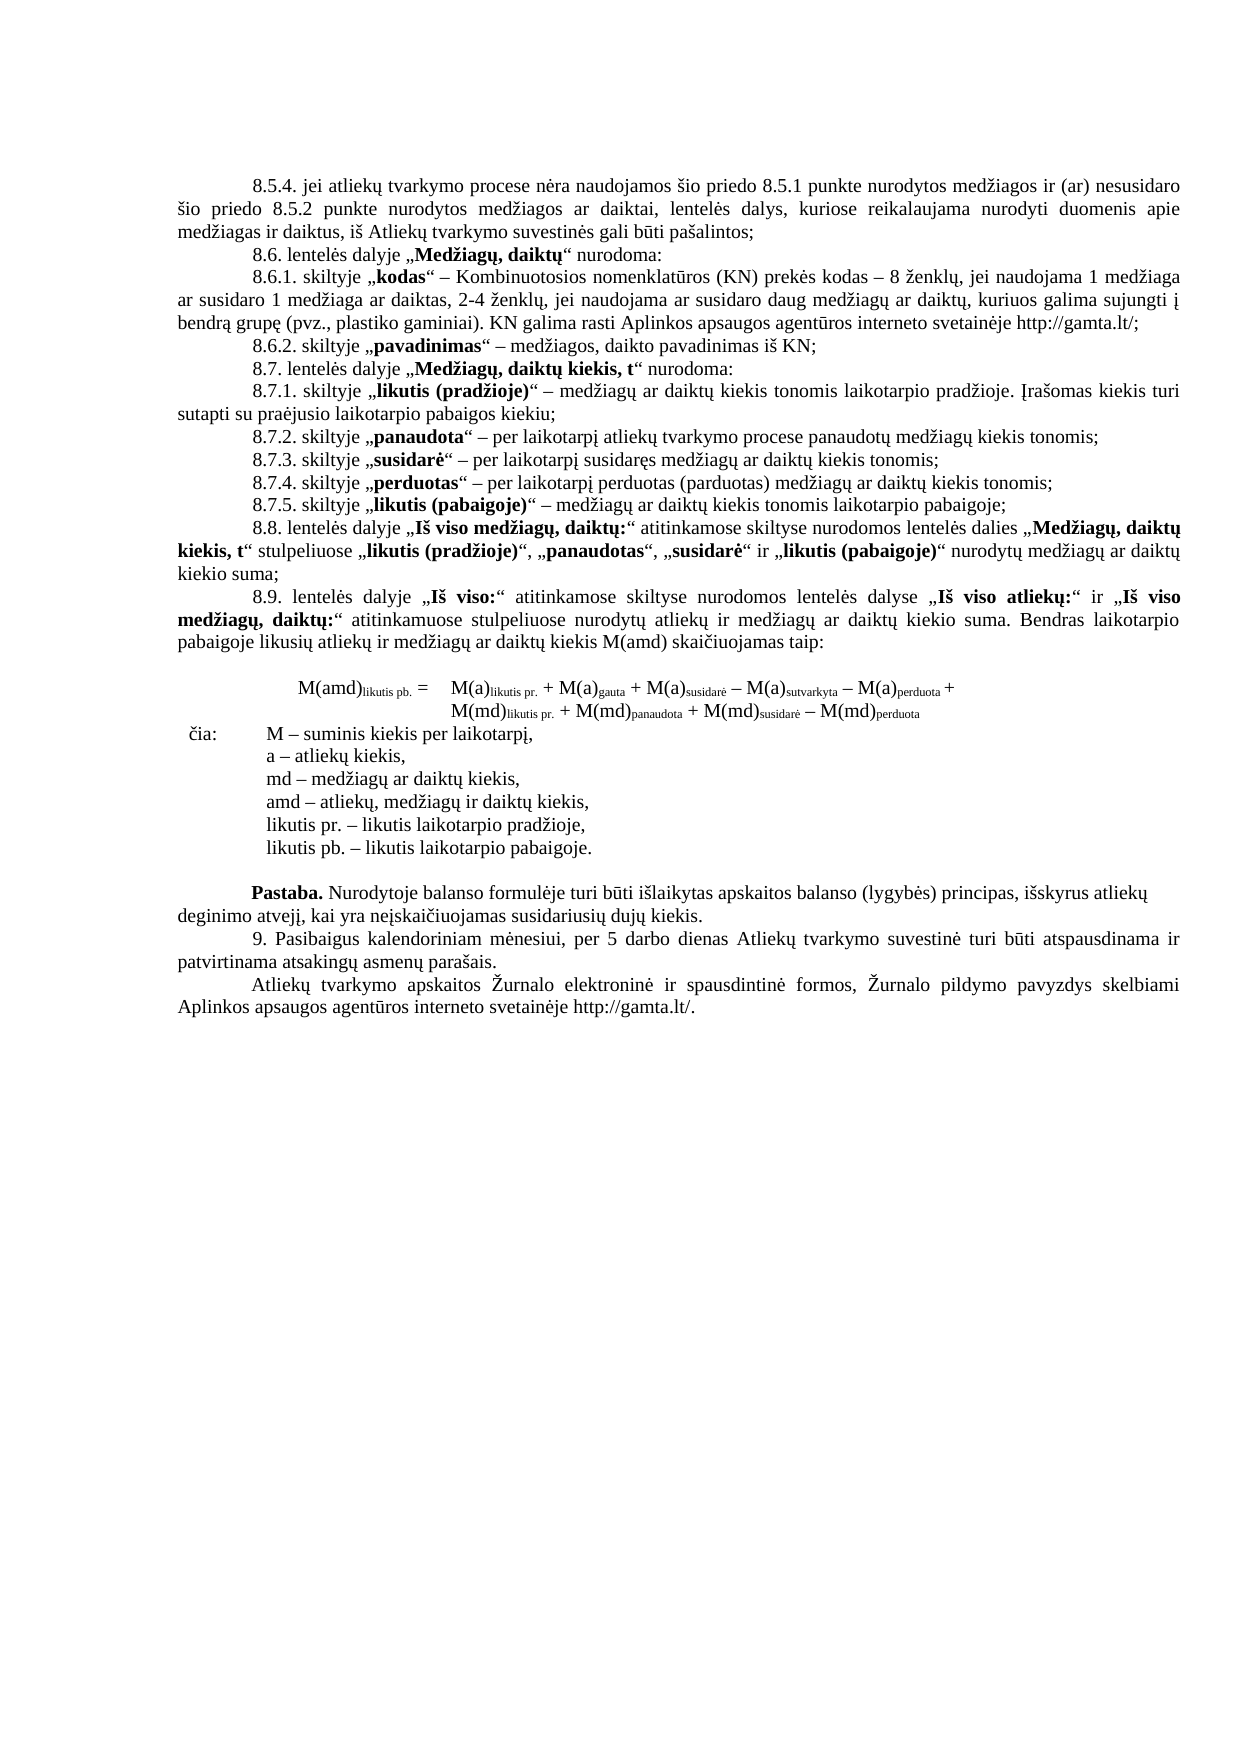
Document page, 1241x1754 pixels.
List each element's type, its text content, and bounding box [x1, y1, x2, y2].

table_header M(amd)likutis pb. = [177, 676, 439, 699]
text 8.7.2. skiltyje „panaudota“ – per laikotarpį atliekų tvarkymo procese panaudotų medžiagų kiekis tonomis; [177, 425, 1181, 448]
table_cell čia: [177, 722, 255, 744]
table_cell [177, 699, 439, 722]
table_cell [177, 790, 255, 813]
table_cell likutis pr. – likutis laikotarpio pradžioje, [255, 813, 1204, 836]
table_cell a – atliekų kiekis, [255, 744, 1204, 767]
table_cell md – medžiagų ar daiktų kiekis, [255, 767, 1204, 790]
table_cell [177, 836, 255, 858]
text 8.7.3. skiltyje „susidarė“ – per laikotarpį susidaręs medžiagų ar daiktų kiekis tonomis; [177, 448, 1181, 471]
text 8.8. lentelės dalyje „Iš viso medžiagų, daiktų:“ atitinkamose skiltyse nurodomos lentelės dalies „Medžiagų, daiktų kiekis, t“ stulpeliuose „likutis (pradžioje)“, „panaudotas“, „susidarė“ ir „likutis (pabaigoje)“ nurodytų medžiagų ar daiktų kiekio suma; [177, 516, 1181, 585]
table_cell likutis pb. – likutis laikotarpio pabaigoje. [255, 836, 1204, 858]
text Pastaba. Nurodytoje balanso formulėje turi būti išlaikytas apskaitos balanso (lygybės) principas, išskyrus atliekų deginimo atvejį, kai yra neįskaičiuojamas susidariusių dujų kiekis. [177, 881, 1181, 927]
table_cell [177, 767, 255, 790]
text 8.7.5. skiltyje „likutis (pabaigoje)“ – medžiagų ar daiktų kiekis tonomis laikotarpio pabaigoje; [177, 493, 1181, 516]
table_cell [177, 744, 255, 767]
table_header M(a)likutis pr. + M(a)gauta + M(a)susidarė – M(a)sutvarkyta – M(a)perduota + [439, 676, 1204, 699]
text 8.7. lentelės dalyje „Medžiagų, daiktų kiekis, t“ nurodoma: [177, 357, 1181, 379]
text 8.5.4. jei atliekų tvarkymo procese nėra naudojamos šio priedo 8.5.1 punkte nurodytos medžiagos ir (ar) nesusidaro šio priedo 8.5.2 punkte nurodytos medžiagos ar daiktai, lentelės dalys, kuriose reikalaujama nurodyti duomenis apie medžiagas ir daiktus, iš Atliekų tvarkymo suvestinės gali būti pašalintos; [177, 174, 1181, 242]
table_cell amd – atliekų, medžiagų ir daiktų kiekis, [255, 790, 1204, 813]
text Atliekų tvarkymo apskaitos Žurnalo elektroninė ir spausdintinė formos, Žurnalo pildymo pavyzdys skelbiami Aplinkos apsaugos agentūros interneto svetainėje http://gamta.lt/. [177, 972, 1181, 1018]
text 8.9. lentelės dalyje „Iš viso:“ atitinkamose skiltyse nurodomos lentelės dalyse „Iš viso atliekų:“ ir „Iš viso medžiagų, daiktų:“ atitinkamuose stulpeliuose nurodytų atliekų ir medžiagų ar daiktų kiekio suma. Bendras laikotarpio pabaigoje likusių atliekų ir medžiagų ar daiktų kiekis M(amd) skaičiuojamas taip: [177, 585, 1181, 653]
table_cell [177, 813, 255, 836]
table_cell M(md)likutis pr. + M(md)panaudota + M(md)susidarė – M(md)perduota [439, 699, 1204, 722]
text 8.7.1. skiltyje „likutis (pradžioje)“ – medžiagų ar daiktų kiekis tonomis laikotarpio pradžioje. Įrašomas kiekis turi sutapti su praėjusio laikotarpio pabaigos kiekiu; [177, 379, 1181, 425]
table_cell M – suminis kiekis per laikotarpį, [255, 722, 1204, 744]
text 8.6.1. skiltyje „kodas“ – Kombinuotosios nomenklatūros (KN) prekės kodas – 8 ženklų, jei naudojama 1 medžiaga ar susidaro 1 medžiaga ar daiktas, 2-4 ženklų, jei naudojama ar susidaro daug medžiagų ar daiktų, kuriuos galima sujungti į bendrą grupę (pvz., plastiko gaminiai). KN galima rasti Aplinkos apsaugos agentūros interneto svetainėje http://gamta.lt/; [177, 265, 1181, 334]
text 8.6. lentelės dalyje „Medžiagų, daiktų“ nurodoma: [177, 242, 1181, 265]
text 8.6.2. skiltyje „pavadinimas“ – medžiagos, daikto pavadinimas iš KN; [177, 334, 1181, 357]
text 8.7.4. skiltyje „perduotas“ – per laikotarpį perduotas (parduotas) medžiagų ar daiktų kiekis tonomis; [177, 471, 1181, 493]
text 9. Pasibaigus kalendoriniam mėnesiui, per 5 darbo dienas Atliekų tvarkymo suvestinė turi būti atspausdinama ir patvirtinama atsakingų asmenų parašais. [177, 927, 1181, 972]
